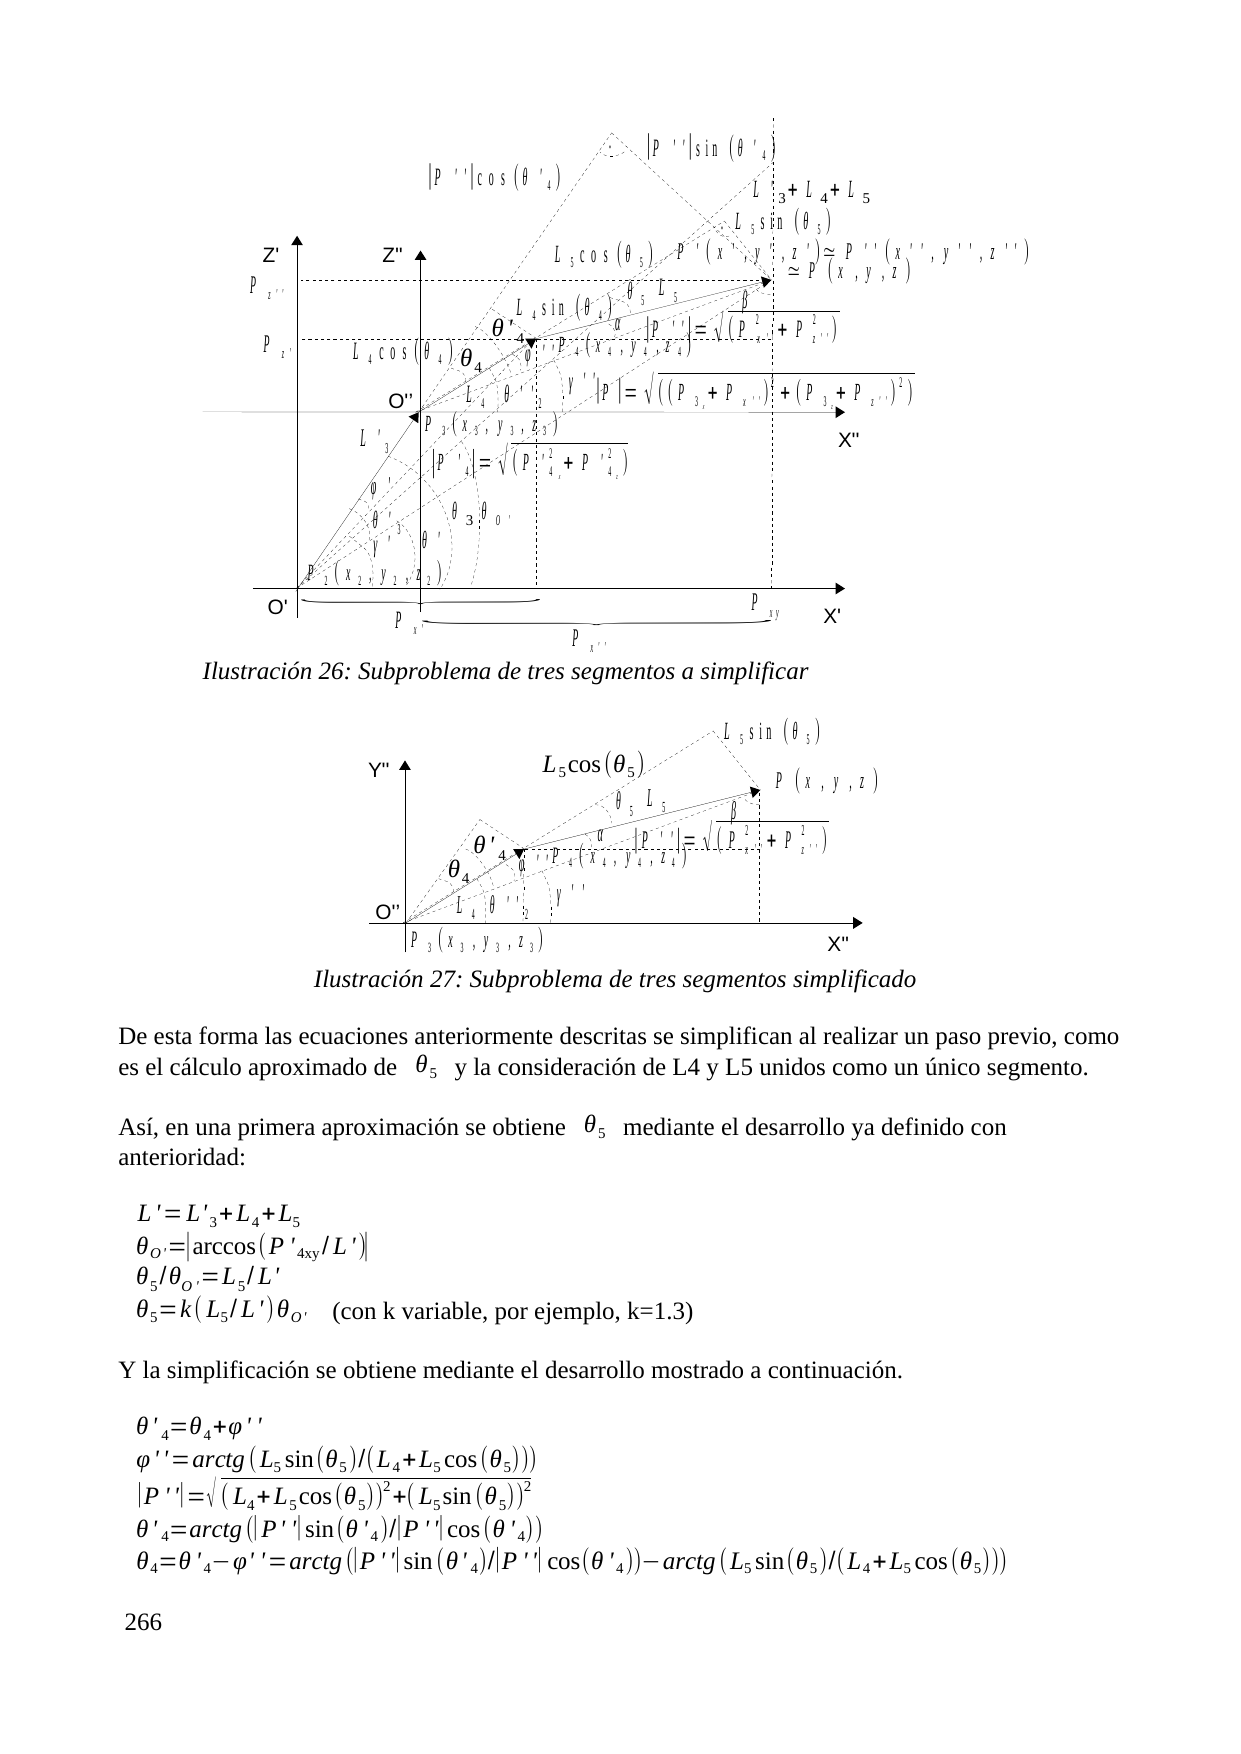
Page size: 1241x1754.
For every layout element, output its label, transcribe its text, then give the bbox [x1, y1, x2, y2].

text De esta forma las ecuaciones anteriormente descritas se simplifican al realizar un paso previo, como es el cálculo aproximado dey la consideración de L4 y L5 unidos como un único segmento. [118, 1021, 1122, 1082]
text Ilustración 27: Subproblema de tres segmentos simplificado [314, 729, 927, 993]
text Ilustración 26: Subproblema de tres segmentos a simplificar [202, 131, 1038, 685]
text Así, en una primera aproximación se obtienemediante el desarrollo ya definido con anterioridad: [118, 1110, 1122, 1171]
text Y la simplificación se obtiene mediante el desarrollo mostrado a continuación. [118, 1355, 1122, 1384]
text (con k variable, por ejemplo, k=1.3) [118, 1294, 1122, 1326]
